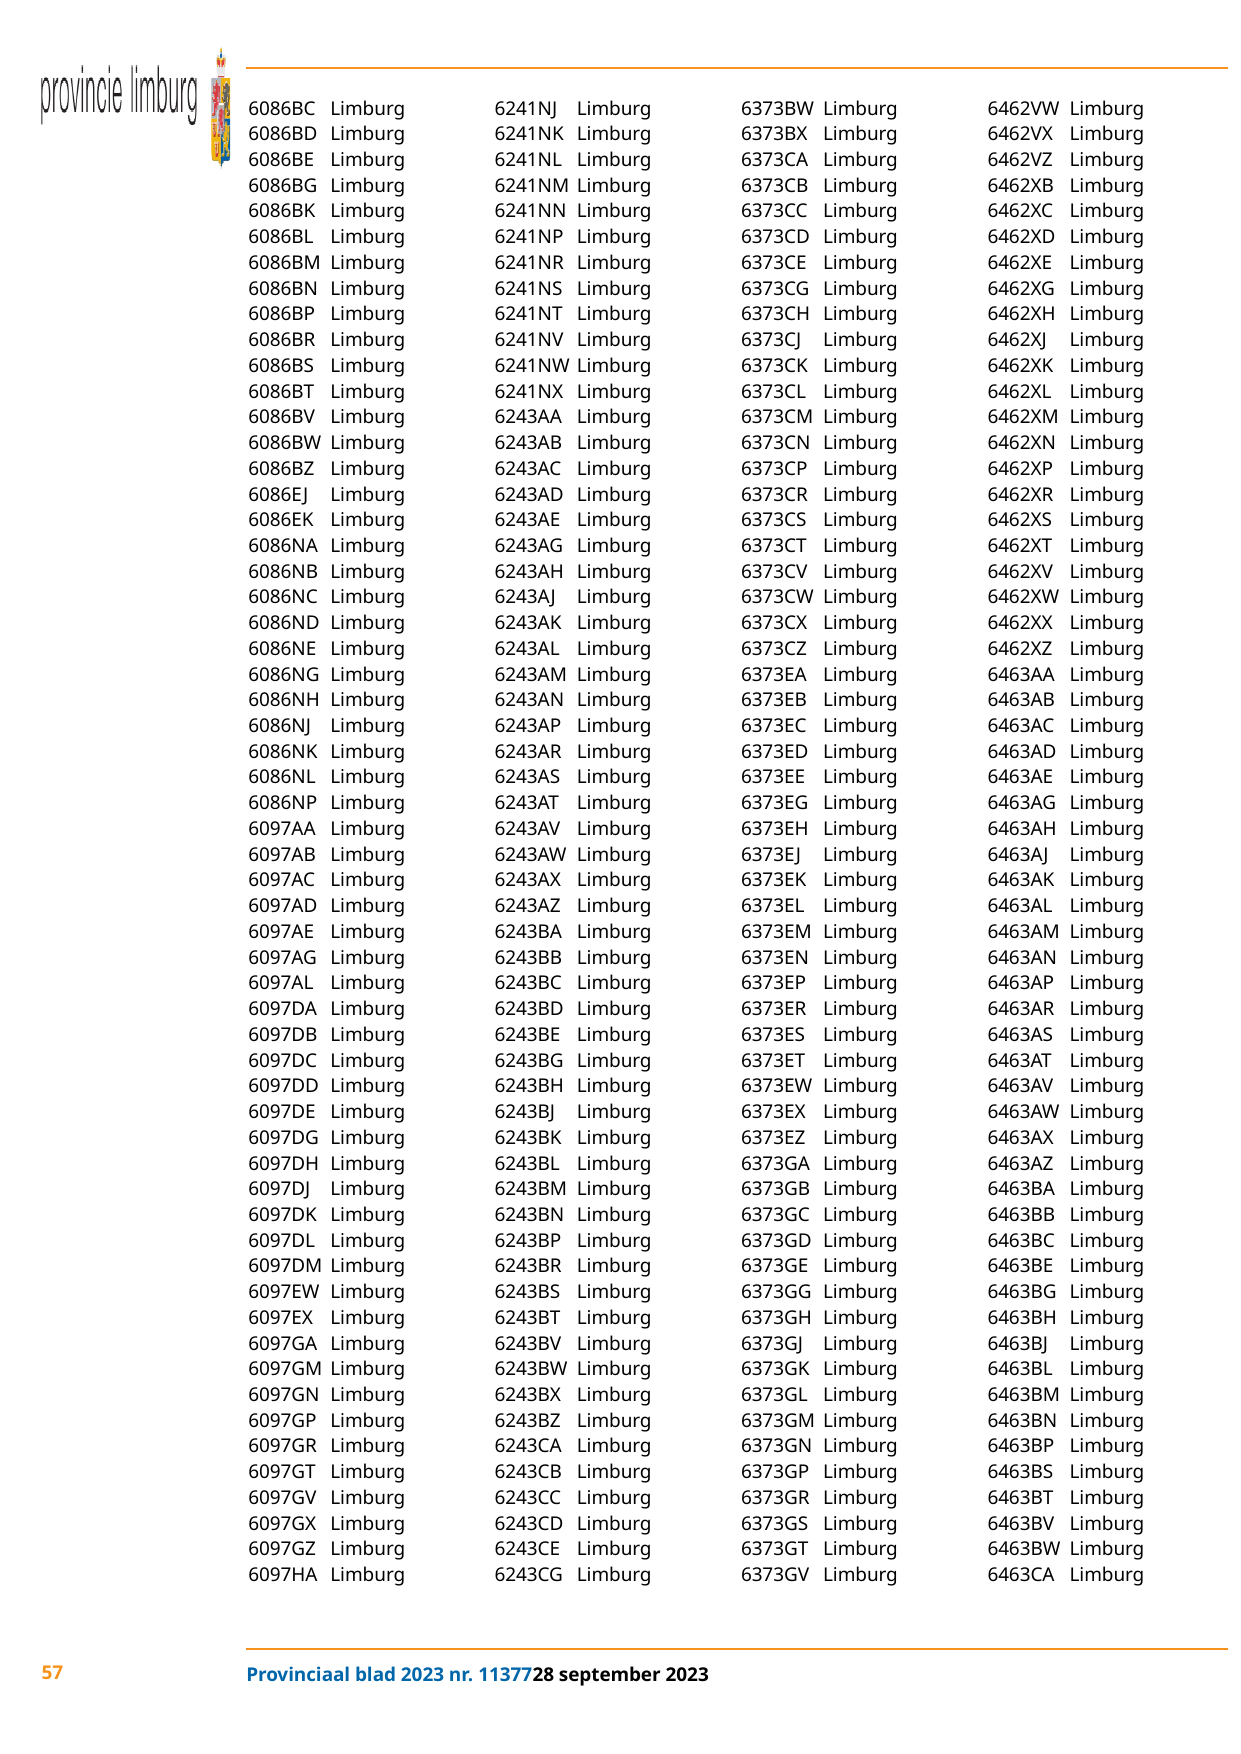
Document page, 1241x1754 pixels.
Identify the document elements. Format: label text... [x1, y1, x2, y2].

table_cell [412, 1175, 494, 1201]
table_cell Limburg [823, 1433, 905, 1458]
table_cell Limburg [330, 712, 412, 738]
table_cell Limburg [577, 378, 659, 403]
table_cell [659, 1561, 741, 1587]
table_cell [905, 1459, 987, 1484]
table_cell Limburg [577, 1381, 659, 1407]
table_cell Limburg [823, 635, 905, 661]
table_cell Limburg [577, 1304, 659, 1330]
table_cell 6462XG [987, 275, 1069, 301]
table_cell Limburg [1069, 1278, 1152, 1304]
table_cell Limburg [1069, 121, 1152, 146]
table_cell 6373EG [741, 790, 823, 815]
table_cell Limburg [823, 378, 905, 403]
table_cell 6373CM [741, 404, 823, 429]
table_cell Limburg [577, 1356, 659, 1381]
table_cell Limburg [1069, 995, 1152, 1021]
table_cell [659, 429, 741, 455]
table_cell 6373GB [741, 1175, 823, 1201]
table_cell 6463AB [987, 687, 1069, 712]
table_cell [905, 764, 987, 789]
table_cell Limburg [823, 687, 905, 712]
table_cell 6373ED [741, 738, 823, 764]
table_cell 6463BS [987, 1459, 1069, 1484]
table_cell [905, 275, 987, 301]
table_cell Limburg [577, 1201, 659, 1227]
table_cell Limburg [1069, 970, 1152, 995]
table_cell [412, 224, 494, 249]
table_cell [659, 893, 741, 918]
table_cell Limburg [823, 1175, 905, 1201]
table_cell [412, 404, 494, 429]
table_cell 6243CA [494, 1433, 577, 1458]
table_cell [905, 1253, 987, 1278]
table_cell Limburg [577, 1510, 659, 1536]
table_cell Limburg [330, 867, 412, 892]
table_cell Limburg [330, 1124, 412, 1150]
table_cell Limburg [577, 1073, 659, 1098]
table_cell Limburg [823, 609, 905, 635]
table_cell 6462XS [987, 506, 1069, 532]
table_cell [905, 558, 987, 584]
table_cell 6463BB [987, 1201, 1069, 1227]
table_cell Limburg [577, 712, 659, 738]
table_cell 6373CX [741, 609, 823, 635]
table_cell 6462XE [987, 249, 1069, 275]
table_cell 6243AE [494, 506, 577, 532]
table_cell [659, 1278, 741, 1304]
table_cell 6462XJ [987, 326, 1069, 352]
table_cell [412, 1459, 494, 1484]
table_cell 6086NC [248, 584, 330, 609]
table_cell Limburg [1069, 893, 1152, 918]
table_cell 6086BW [248, 429, 330, 455]
table_cell Limburg [577, 764, 659, 789]
table_cell Limburg [330, 429, 412, 455]
table_cell 6243AN [494, 687, 577, 712]
table_cell 6097AE [248, 918, 330, 944]
table_cell Limburg [330, 532, 412, 558]
table_cell [905, 455, 987, 481]
table_cell 6373CV [741, 558, 823, 584]
table_cell Limburg [823, 893, 905, 918]
table_cell Limburg [1069, 224, 1152, 249]
table_cell [412, 275, 494, 301]
table_cell 6373ES [741, 1021, 823, 1047]
table_cell 6097DC [248, 1047, 330, 1072]
table_cell Limburg [823, 1253, 905, 1278]
table_cell [905, 1098, 987, 1124]
table_cell Limburg [330, 1047, 412, 1072]
table_cell [659, 970, 741, 995]
table_cell 6462XV [987, 558, 1069, 584]
table_cell Limburg [823, 970, 905, 995]
table_cell [905, 429, 987, 455]
table_cell [412, 970, 494, 995]
table_cell [905, 352, 987, 378]
table_cell [412, 687, 494, 712]
table_cell [905, 532, 987, 558]
table_cell Limburg [823, 1536, 905, 1561]
table_cell 6462XL [987, 378, 1069, 403]
table_cell 6462XX [987, 609, 1069, 635]
table_cell Limburg [823, 841, 905, 867]
table_cell [905, 1304, 987, 1330]
table_cell Limburg [1069, 635, 1152, 661]
table_cell Limburg [330, 326, 412, 352]
table_cell Limburg [1069, 867, 1152, 892]
table_cell Limburg [823, 1201, 905, 1227]
table_cell Limburg [577, 1433, 659, 1458]
table_cell [659, 558, 741, 584]
table_cell Limburg [330, 1098, 412, 1124]
table_cell 6463AW [987, 1098, 1069, 1124]
table_cell [412, 1021, 494, 1047]
table_cell 6462VX [987, 121, 1069, 146]
table_cell 6241NV [494, 326, 577, 352]
table_cell [412, 249, 494, 275]
table_cell Limburg [330, 1304, 412, 1330]
table_cell [905, 738, 987, 764]
table_cell Limburg [823, 352, 905, 378]
table_cell [659, 352, 741, 378]
table_cell Limburg [330, 1150, 412, 1175]
table_cell 6243BT [494, 1304, 577, 1330]
table_cell [905, 1433, 987, 1458]
table_cell Limburg [577, 1484, 659, 1510]
table_cell [905, 1330, 987, 1356]
table_cell 6463AZ [987, 1150, 1069, 1175]
table_cell 6463AS [987, 1021, 1069, 1047]
table_cell 6243AW [494, 841, 577, 867]
table_cell Limburg [330, 1484, 412, 1510]
table_cell 6243BH [494, 1073, 577, 1098]
table_cell Limburg [330, 378, 412, 403]
table_cell [659, 584, 741, 609]
table_cell Limburg [823, 995, 905, 1021]
table_cell 6097AC [248, 867, 330, 892]
table_cell [412, 326, 494, 352]
table_cell Limburg [823, 275, 905, 301]
table_cell [905, 404, 987, 429]
table_cell 6463AR [987, 995, 1069, 1021]
table_cell Limburg [330, 970, 412, 995]
table_cell 6086BC [248, 95, 330, 121]
table_cell 6241NW [494, 352, 577, 378]
table_cell Limburg [823, 1278, 905, 1304]
table_cell Limburg [330, 352, 412, 378]
table_cell [659, 1433, 741, 1458]
table_cell [659, 1124, 741, 1150]
table_cell 6373EH [741, 815, 823, 841]
table_cell Limburg [330, 1381, 412, 1407]
table_cell 6086EJ [248, 481, 330, 506]
table_cell Limburg [577, 738, 659, 764]
table_cell 6086BR [248, 326, 330, 352]
table_cell [905, 584, 987, 609]
table_cell 6373EP [741, 970, 823, 995]
table_cell 6086NA [248, 532, 330, 558]
table_cell [412, 584, 494, 609]
table_cell Limburg [823, 1407, 905, 1433]
table_cell Limburg [330, 687, 412, 712]
table_cell Limburg [330, 1407, 412, 1433]
table_cell 6097GX [248, 1510, 330, 1536]
table_cell Limburg [577, 841, 659, 867]
table_cell 6097GV [248, 1484, 330, 1510]
table_cell Limburg [330, 172, 412, 198]
table_cell 6373CL [741, 378, 823, 403]
table_cell Limburg [330, 1073, 412, 1098]
table_cell Limburg [330, 1330, 412, 1356]
table_cell [905, 198, 987, 223]
table_cell [659, 764, 741, 789]
table_cell [905, 1021, 987, 1047]
table_cell [659, 790, 741, 815]
table_cell Limburg [577, 1253, 659, 1278]
table_cell Limburg [1069, 738, 1152, 764]
table_cell Limburg [330, 198, 412, 223]
table_cell [412, 1381, 494, 1407]
table_cell [412, 1098, 494, 1124]
table_cell Limburg [1069, 275, 1152, 301]
table_cell 6097HA [248, 1561, 330, 1587]
table_cell [905, 1150, 987, 1175]
table_cell Limburg [577, 249, 659, 275]
table_cell Limburg [1069, 944, 1152, 969]
table_cell Limburg [330, 404, 412, 429]
table_cell 6097DE [248, 1098, 330, 1124]
table_cell Limburg [823, 1304, 905, 1330]
table_cell 6373CE [741, 249, 823, 275]
table_cell Limburg [330, 738, 412, 764]
table_cell [905, 506, 987, 532]
table_cell [905, 970, 987, 995]
table_cell Limburg [1069, 146, 1152, 172]
table_cell Limburg [577, 558, 659, 584]
table_cell 6243BX [494, 1381, 577, 1407]
table_cell Limburg [823, 224, 905, 249]
table_cell [659, 146, 741, 172]
table_cell Limburg [823, 944, 905, 969]
table_cell Limburg [577, 326, 659, 352]
table_cell 6243AX [494, 867, 577, 892]
table_cell Limburg [1069, 378, 1152, 403]
table_cell Limburg [330, 1021, 412, 1047]
table_cell [659, 506, 741, 532]
table_cell Limburg [823, 815, 905, 841]
table_cell 6097GR [248, 1433, 330, 1458]
table_cell Limburg [823, 764, 905, 789]
table_cell Limburg [823, 867, 905, 892]
table_cell Limburg [330, 1201, 412, 1227]
table_cell Limburg [1069, 1536, 1152, 1561]
table_cell Limburg [823, 249, 905, 275]
table_cell [412, 1124, 494, 1150]
table_cell [905, 1124, 987, 1150]
table_cell [905, 1356, 987, 1381]
table_cell Limburg [577, 1407, 659, 1433]
table_cell 6373EC [741, 712, 823, 738]
table_cell 6243BS [494, 1278, 577, 1304]
table_cell 6243CC [494, 1484, 577, 1510]
table_cell 6097EX [248, 1304, 330, 1330]
table_cell Limburg [1069, 1227, 1152, 1253]
table_cell [659, 867, 741, 892]
table_cell [905, 172, 987, 198]
table_cell [905, 224, 987, 249]
table_cell 6086BV [248, 404, 330, 429]
table_cell Limburg [823, 121, 905, 146]
table_cell [905, 146, 987, 172]
table_cell [659, 738, 741, 764]
table_cell Limburg [577, 198, 659, 223]
table_cell [412, 1561, 494, 1587]
table_cell 6243CB [494, 1459, 577, 1484]
table_cell Limburg [1069, 1510, 1152, 1536]
table_cell 6241NT [494, 301, 577, 326]
table_cell [905, 1381, 987, 1407]
table_cell Limburg [823, 1227, 905, 1253]
table_cell 6243BJ [494, 1098, 577, 1124]
table_cell [659, 635, 741, 661]
table_cell [659, 249, 741, 275]
table_cell [905, 712, 987, 738]
table_cell 6243BK [494, 1124, 577, 1150]
table_cell 6462XR [987, 481, 1069, 506]
table_cell Limburg [1069, 172, 1152, 198]
table_cell 6463BC [987, 1227, 1069, 1253]
table_cell 6086BG [248, 172, 330, 198]
table_cell Limburg [1069, 1253, 1152, 1278]
table_cell Limburg [577, 790, 659, 815]
table_cell 6463AG [987, 790, 1069, 815]
table_cell [905, 815, 987, 841]
table_cell Limburg [1069, 1304, 1152, 1330]
table_cell Limburg [577, 1021, 659, 1047]
table_cell [905, 1484, 987, 1510]
table_cell Limburg [577, 918, 659, 944]
table_cell Limburg [577, 1561, 659, 1587]
table_cell Limburg [1069, 352, 1152, 378]
table_cell 6373CG [741, 275, 823, 301]
table_cell Limburg [577, 224, 659, 249]
table_cell Limburg [577, 584, 659, 609]
table_cell 6243AM [494, 661, 577, 687]
table_cell [905, 635, 987, 661]
table_cell [659, 481, 741, 506]
table_cell 6243BW [494, 1356, 577, 1381]
table_cell [412, 532, 494, 558]
table_cell Limburg [823, 584, 905, 609]
table_cell 6463AJ [987, 841, 1069, 867]
table_cell 6241NP [494, 224, 577, 249]
table_cell Limburg [1069, 1047, 1152, 1072]
table_cell Limburg [330, 249, 412, 275]
table_cell 6097GT [248, 1459, 330, 1484]
table_cell Limburg [577, 1047, 659, 1072]
table_cell 6097GZ [248, 1536, 330, 1561]
table_cell Limburg [1069, 1150, 1152, 1175]
table_cell [659, 1175, 741, 1201]
table_cell [659, 815, 741, 841]
table_cell 6373EZ [741, 1124, 823, 1150]
table_cell 6086NL [248, 764, 330, 789]
table_cell Limburg [1069, 301, 1152, 326]
table_cell Limburg [577, 1150, 659, 1175]
table_cell [905, 1510, 987, 1536]
table_cell 6373GR [741, 1484, 823, 1510]
table_cell 6373ER [741, 995, 823, 1021]
table_cell [905, 790, 987, 815]
table_cell [412, 1433, 494, 1458]
table_cell 6097EW [248, 1278, 330, 1304]
table_cell 6373EW [741, 1073, 823, 1098]
table_cell 6086NG [248, 661, 330, 687]
table_cell 6097GP [248, 1407, 330, 1433]
table_cell 6086BL [248, 224, 330, 249]
table_cell 6243AC [494, 455, 577, 481]
table_cell 6243BL [494, 1150, 577, 1175]
table_cell Limburg [823, 1381, 905, 1407]
table_cell Limburg [823, 790, 905, 815]
table_cell Limburg [1069, 481, 1152, 506]
table_cell [905, 121, 987, 146]
table_cell Limburg [577, 970, 659, 995]
table_cell Limburg [330, 1536, 412, 1561]
table_cell Limburg [577, 455, 659, 481]
table_cell 6086NH [248, 687, 330, 712]
table_cell [412, 867, 494, 892]
table_cell 6097DM [248, 1253, 330, 1278]
table_cell [412, 172, 494, 198]
table_cell 6097AL [248, 970, 330, 995]
table_cell 6373ET [741, 1047, 823, 1072]
table_cell [412, 198, 494, 223]
table_cell 6463CA [987, 1561, 1069, 1587]
table_cell [905, 249, 987, 275]
table_cell [659, 712, 741, 738]
table_cell 6373CA [741, 146, 823, 172]
table_cell [412, 1330, 494, 1356]
table_cell Limburg [823, 1510, 905, 1536]
table_cell 6373GT [741, 1536, 823, 1561]
table_cell 6463AL [987, 893, 1069, 918]
table_cell Limburg [577, 532, 659, 558]
table_cell Limburg [330, 764, 412, 789]
table_cell 6086EK [248, 506, 330, 532]
table_cell 6243BC [494, 970, 577, 995]
table_cell 6463BW [987, 1536, 1069, 1561]
table_cell 6462VW [987, 95, 1069, 121]
table_cell Limburg [577, 481, 659, 506]
table_cell 6243AP [494, 712, 577, 738]
table_cell [412, 635, 494, 661]
table_cell 6462XC [987, 198, 1069, 223]
table_cell 6243CG [494, 1561, 577, 1587]
table_cell [412, 1356, 494, 1381]
table_cell Limburg [823, 1150, 905, 1175]
table_cell 6243BG [494, 1047, 577, 1072]
table_cell 6462XH [987, 301, 1069, 326]
table_cell Limburg [330, 995, 412, 1021]
table_cell 6243AR [494, 738, 577, 764]
table_cell 6373GD [741, 1227, 823, 1253]
table_cell [659, 687, 741, 712]
table_cell 6463AT [987, 1047, 1069, 1072]
table_cell [412, 378, 494, 403]
table_cell 6373CH [741, 301, 823, 326]
table_cell 6373GM [741, 1407, 823, 1433]
table_cell [412, 455, 494, 481]
table_cell [412, 1047, 494, 1072]
table_cell [412, 1227, 494, 1253]
table_cell 6373EK [741, 867, 823, 892]
table_cell Limburg [823, 326, 905, 352]
table_cell 6097AG [248, 944, 330, 969]
table_cell Limburg [330, 224, 412, 249]
table_cell [412, 146, 494, 172]
table_cell Limburg [823, 1356, 905, 1381]
table_cell 6462XD [987, 224, 1069, 249]
table_cell [659, 1356, 741, 1381]
table_cell 6463BL [987, 1356, 1069, 1381]
table_cell Limburg [330, 121, 412, 146]
table_cell 6463BV [987, 1510, 1069, 1536]
table_cell 6243AT [494, 790, 577, 815]
table_cell 6097DJ [248, 1175, 330, 1201]
table_cell 6241NM [494, 172, 577, 198]
table_cell Limburg [823, 404, 905, 429]
table_cell [659, 944, 741, 969]
table_cell [905, 378, 987, 403]
table_cell Limburg [330, 841, 412, 867]
table_cell [659, 172, 741, 198]
table_cell [905, 1073, 987, 1098]
table_cell Limburg [330, 1278, 412, 1304]
table_cell Limburg [823, 1330, 905, 1356]
table_cell Limburg [1069, 1175, 1152, 1201]
table_cell 6463AH [987, 815, 1069, 841]
table_cell 6243AJ [494, 584, 577, 609]
table_cell [905, 1561, 987, 1587]
table_cell Limburg [577, 815, 659, 841]
table_cell 6241NK [494, 121, 577, 146]
table_cell [659, 1098, 741, 1124]
table_cell 6097AA [248, 815, 330, 841]
table_cell 6462XM [987, 404, 1069, 429]
table_cell Limburg [577, 944, 659, 969]
table_cell [412, 609, 494, 635]
table_cell Limburg [577, 635, 659, 661]
table_cell Limburg [330, 1561, 412, 1587]
table_cell [412, 1201, 494, 1227]
table_cell Limburg [577, 1330, 659, 1356]
table_cell 6373EX [741, 1098, 823, 1124]
table_cell Limburg [1069, 326, 1152, 352]
table_cell [412, 918, 494, 944]
table_cell Limburg [330, 1356, 412, 1381]
table_cell Limburg [1069, 249, 1152, 275]
table_cell 6463AV [987, 1073, 1069, 1098]
table_cell 6463BJ [987, 1330, 1069, 1356]
table_cell Limburg [823, 558, 905, 584]
table_cell [412, 661, 494, 687]
table_cell [659, 1484, 741, 1510]
table_cell 6373GN [741, 1433, 823, 1458]
table_cell Limburg [823, 455, 905, 481]
table_cell [412, 352, 494, 378]
table_cell 6463BE [987, 1253, 1069, 1278]
table_cell 6462XW [987, 584, 1069, 609]
table_cell Limburg [577, 172, 659, 198]
table_cell 6243BV [494, 1330, 577, 1356]
table_cell 6086BP [248, 301, 330, 326]
table_cell Limburg [823, 198, 905, 223]
table_cell 6086BZ [248, 455, 330, 481]
table_cell 6373GP [741, 1459, 823, 1484]
table_cell [412, 893, 494, 918]
table_cell 6097AB [248, 841, 330, 867]
table_cell Limburg [577, 1098, 659, 1124]
table_cell 6241NN [494, 198, 577, 223]
table_cell 6243AG [494, 532, 577, 558]
table_cell 6097DG [248, 1124, 330, 1150]
table_cell Limburg [1069, 1459, 1152, 1484]
table_cell Limburg [823, 661, 905, 687]
table_cell 6373BW [741, 95, 823, 121]
table_cell Limburg [823, 712, 905, 738]
table_cell [659, 326, 741, 352]
table_cell Limburg [330, 918, 412, 944]
table_cell [412, 121, 494, 146]
table_cell 6373GS [741, 1510, 823, 1536]
table_cell 6373EL [741, 893, 823, 918]
table_cell Limburg [577, 1124, 659, 1150]
table_cell 6463AP [987, 970, 1069, 995]
table_cell 6086BD [248, 121, 330, 146]
table_cell 6463AA [987, 661, 1069, 687]
table_cell [659, 224, 741, 249]
table_cell Limburg [330, 506, 412, 532]
table_cell Limburg [1069, 661, 1152, 687]
table_cell Limburg [1069, 815, 1152, 841]
table_cell 6373GE [741, 1253, 823, 1278]
table_cell 6463BH [987, 1304, 1069, 1330]
table_cell [659, 918, 741, 944]
table_cell [659, 95, 741, 121]
table_cell Limburg [330, 275, 412, 301]
table_cell [412, 1253, 494, 1278]
table_cell [905, 1227, 987, 1253]
table_cell [412, 1304, 494, 1330]
table_cell Limburg [577, 1278, 659, 1304]
table_cell [659, 1510, 741, 1536]
table_cell [905, 1536, 987, 1561]
table_cell [905, 481, 987, 506]
table_cell [905, 995, 987, 1021]
table_cell 6243BM [494, 1175, 577, 1201]
table_cell [659, 378, 741, 403]
table_cell Limburg [1069, 1356, 1152, 1381]
table_cell [412, 1484, 494, 1510]
table_cell [659, 455, 741, 481]
table_cell 6373CB [741, 172, 823, 198]
table_cell Limburg [330, 455, 412, 481]
table_cell Limburg [1069, 1021, 1152, 1047]
table_cell [412, 764, 494, 789]
table_cell [905, 918, 987, 944]
table_cell Limburg [823, 1047, 905, 1072]
table_cell 6373GV [741, 1561, 823, 1587]
table_cell Limburg [330, 815, 412, 841]
table_cell [412, 712, 494, 738]
table_cell 6243AB [494, 429, 577, 455]
table_cell 6097AD [248, 893, 330, 918]
table_cell [905, 841, 987, 867]
table_cell Limburg [1069, 532, 1152, 558]
table_cell [659, 1227, 741, 1253]
table_cell Limburg [330, 609, 412, 635]
table_cell Limburg [823, 1021, 905, 1047]
table_cell 6097DH [248, 1150, 330, 1175]
table_cell 6462XK [987, 352, 1069, 378]
table_cell [412, 1278, 494, 1304]
table_cell Limburg [823, 738, 905, 764]
table_cell 6243BN [494, 1201, 577, 1227]
table_cell [905, 1175, 987, 1201]
table_cell Limburg [1069, 609, 1152, 635]
table_cell 6373BX [741, 121, 823, 146]
table_cell Limburg [1069, 712, 1152, 738]
table_cell Limburg [577, 404, 659, 429]
table_cell Limburg [330, 1433, 412, 1458]
table_cell 6086ND [248, 609, 330, 635]
table_cell 6097DA [248, 995, 330, 1021]
table_cell Limburg [330, 1510, 412, 1536]
table_cell Limburg [1069, 1124, 1152, 1150]
table_cell 6462XT [987, 532, 1069, 558]
table_cell 6097DD [248, 1073, 330, 1098]
table_cell 6373EJ [741, 841, 823, 867]
table_cell 6241NR [494, 249, 577, 275]
table_cell 6243CD [494, 1510, 577, 1536]
table_cell [412, 95, 494, 121]
table_cell 6373EA [741, 661, 823, 687]
table_cell [659, 1304, 741, 1330]
table_cell 6462XN [987, 429, 1069, 455]
table_cell Limburg [330, 790, 412, 815]
table_cell 6373EB [741, 687, 823, 712]
table_cell Limburg [330, 558, 412, 584]
table_cell Limburg [823, 1124, 905, 1150]
table_cell 6241NS [494, 275, 577, 301]
table_cell [412, 1150, 494, 1175]
table_cell 6243BZ [494, 1407, 577, 1433]
table_cell Limburg [823, 429, 905, 455]
table_cell 6373CW [741, 584, 823, 609]
table_cell Limburg [330, 1227, 412, 1253]
table_cell [659, 609, 741, 635]
table_cell 6097DK [248, 1201, 330, 1227]
table_cell [412, 841, 494, 867]
table_cell 6243AH [494, 558, 577, 584]
table_cell [412, 558, 494, 584]
table_cell 6462XP [987, 455, 1069, 481]
table_cell [659, 301, 741, 326]
table_cell Limburg [577, 609, 659, 635]
table_cell 6243AA [494, 404, 577, 429]
table_cell Limburg [1069, 1381, 1152, 1407]
table_cell Limburg [823, 1098, 905, 1124]
table_cell 6373CZ [741, 635, 823, 661]
table_cell Limburg [330, 481, 412, 506]
table_cell Limburg [823, 918, 905, 944]
table_cell 6373CJ [741, 326, 823, 352]
table_cell Limburg [577, 995, 659, 1021]
table_cell Limburg [577, 121, 659, 146]
table_cell [659, 1253, 741, 1278]
table_cell 6243AL [494, 635, 577, 661]
table_cell Limburg [1069, 918, 1152, 944]
table_cell Limburg [1069, 455, 1152, 481]
table_cell [905, 301, 987, 326]
table_cell Limburg [577, 146, 659, 172]
table_cell [905, 867, 987, 892]
table_cell [412, 815, 494, 841]
table_cell Limburg [1069, 1330, 1152, 1356]
table_cell 6373EE [741, 764, 823, 789]
table_cell 6373GL [741, 1381, 823, 1407]
table_cell [905, 1278, 987, 1304]
table_cell 6243BE [494, 1021, 577, 1047]
table_cell Limburg [823, 481, 905, 506]
table_cell 6373CC [741, 198, 823, 223]
table_cell 6243AS [494, 764, 577, 789]
table_cell Limburg [1069, 95, 1152, 121]
table_cell 6463BA [987, 1175, 1069, 1201]
table_cell 6243BP [494, 1227, 577, 1253]
table_cell 6086NE [248, 635, 330, 661]
table_cell Limburg [577, 1175, 659, 1201]
table_cell Limburg [330, 146, 412, 172]
table_cell [659, 1073, 741, 1098]
table_cell Limburg [1069, 1073, 1152, 1098]
table_cell 6373GK [741, 1356, 823, 1381]
table_cell Limburg [1069, 1484, 1152, 1510]
table_cell 6086NB [248, 558, 330, 584]
table_cell Limburg [577, 687, 659, 712]
table_cell 6463BM [987, 1381, 1069, 1407]
table_cell Limburg [577, 301, 659, 326]
table_cell Limburg [577, 429, 659, 455]
table_cell [659, 1330, 741, 1356]
table_cell [659, 1536, 741, 1561]
table_cell [659, 1021, 741, 1047]
table_cell 6086NK [248, 738, 330, 764]
table_cell 6462XZ [987, 635, 1069, 661]
table_cell 6086BT [248, 378, 330, 403]
table_cell Limburg [1069, 198, 1152, 223]
table_cell 6243BD [494, 995, 577, 1021]
table_cell Limburg [823, 301, 905, 326]
picture [41, 47, 231, 172]
table_cell Limburg [823, 1484, 905, 1510]
table_cell [412, 481, 494, 506]
table_cell [412, 738, 494, 764]
table_cell 6086BK [248, 198, 330, 223]
table_cell Limburg [1069, 1561, 1152, 1587]
table_cell 6086BN [248, 275, 330, 301]
table_cell Limburg [577, 893, 659, 918]
table_cell 6373GH [741, 1304, 823, 1330]
table_cell 6373EM [741, 918, 823, 944]
table_cell 6373CD [741, 224, 823, 249]
table_cell Limburg [577, 661, 659, 687]
table_cell Limburg [1069, 506, 1152, 532]
table_cell Limburg [577, 275, 659, 301]
table_cell [412, 1073, 494, 1098]
table_cell [905, 326, 987, 352]
table_cell Limburg [823, 95, 905, 121]
table_cell Limburg [1069, 584, 1152, 609]
table_cell Limburg [330, 1175, 412, 1201]
table_cell [905, 1201, 987, 1227]
table_cell [659, 1459, 741, 1484]
table_cell [659, 661, 741, 687]
table_cell 6086NJ [248, 712, 330, 738]
table_cell Limburg [823, 532, 905, 558]
table_cell 6463AM [987, 918, 1069, 944]
table_cell Limburg [330, 584, 412, 609]
table_cell Limburg [330, 1253, 412, 1278]
table_cell [412, 1536, 494, 1561]
table_cell 6462XB [987, 172, 1069, 198]
table_cell 6097GN [248, 1381, 330, 1407]
table_cell Limburg [823, 146, 905, 172]
table_cell 6463AX [987, 1124, 1069, 1150]
table_cell Limburg [577, 1227, 659, 1253]
table_cell Limburg [1069, 764, 1152, 789]
table_cell 6243AD [494, 481, 577, 506]
table_cell 6097DL [248, 1227, 330, 1253]
table_cell Limburg [330, 893, 412, 918]
table_cell [412, 301, 494, 326]
table_cell [659, 1381, 741, 1407]
table_cell 6463BP [987, 1433, 1069, 1458]
table_cell 6463AD [987, 738, 1069, 764]
table_cell 6463BG [987, 1278, 1069, 1304]
table_cell 6373CK [741, 352, 823, 378]
table_cell 6463BT [987, 1484, 1069, 1510]
table_cell [905, 1407, 987, 1433]
table_cell 6243AZ [494, 893, 577, 918]
table_cell 6243BR [494, 1253, 577, 1278]
table_cell 6373GJ [741, 1330, 823, 1356]
table_cell Limburg [1069, 841, 1152, 867]
table_cell Limburg [330, 661, 412, 687]
table_cell 6463AE [987, 764, 1069, 789]
table_cell 6097GA [248, 1330, 330, 1356]
table_cell [659, 1407, 741, 1433]
table_cell 6086BE [248, 146, 330, 172]
table_cell Limburg [1069, 1433, 1152, 1458]
table_cell 6463AC [987, 712, 1069, 738]
table_cell Limburg [1069, 1407, 1152, 1433]
table_cell 6243AK [494, 609, 577, 635]
table_cell [905, 944, 987, 969]
table_cell 6373GG [741, 1278, 823, 1304]
table_cell 6373CR [741, 481, 823, 506]
table_cell 6463BN [987, 1407, 1069, 1433]
table_cell [659, 532, 741, 558]
table_cell [659, 275, 741, 301]
table_cell [905, 1047, 987, 1072]
table_cell Limburg [577, 506, 659, 532]
table_cell [659, 1150, 741, 1175]
table_cell 6086NP [248, 790, 330, 815]
table_cell Limburg [823, 1459, 905, 1484]
table_cell 6086BS [248, 352, 330, 378]
table_cell [412, 1510, 494, 1536]
table_cell 6462VZ [987, 146, 1069, 172]
table_cell 6243BA [494, 918, 577, 944]
table_cell [659, 841, 741, 867]
table_cell [412, 506, 494, 532]
table_cell 6463AN [987, 944, 1069, 969]
table_cell [659, 995, 741, 1021]
table_cell Limburg [577, 95, 659, 121]
table_cell [659, 1047, 741, 1072]
table_cell Limburg [577, 1536, 659, 1561]
table_cell Limburg [823, 172, 905, 198]
table_cell 6097DB [248, 1021, 330, 1047]
table_cell Limburg [330, 301, 412, 326]
table_cell Limburg [330, 944, 412, 969]
table_cell Limburg [577, 352, 659, 378]
table_cell 6243AV [494, 815, 577, 841]
table_cell 6241NJ [494, 95, 577, 121]
table_cell Limburg [330, 1459, 412, 1484]
table_cell 6373CN [741, 429, 823, 455]
table_cell [905, 687, 987, 712]
table_cell 6373CS [741, 506, 823, 532]
table_cell Limburg [1069, 558, 1152, 584]
table_cell 6373CT [741, 532, 823, 558]
table_cell [659, 121, 741, 146]
table_cell 6373CP [741, 455, 823, 481]
table_cell [659, 1201, 741, 1227]
table_cell [905, 95, 987, 121]
table_cell [412, 1407, 494, 1433]
table_cell [905, 661, 987, 687]
table_cell Limburg [1069, 404, 1152, 429]
table_cell Limburg [1069, 1098, 1152, 1124]
table_cell 6373GA [741, 1150, 823, 1175]
table_cell 6373GC [741, 1201, 823, 1227]
table_cell Limburg [577, 867, 659, 892]
table_cell [905, 893, 987, 918]
table_cell [659, 198, 741, 223]
table_cell 6373EN [741, 944, 823, 969]
table_cell 6241NL [494, 146, 577, 172]
table_cell 6243CE [494, 1536, 577, 1561]
table_cell [412, 790, 494, 815]
table_cell 6241NX [494, 378, 577, 403]
table_cell [412, 944, 494, 969]
table_cell Limburg [1069, 1201, 1152, 1227]
table_cell Limburg [330, 95, 412, 121]
table_cell Limburg [1069, 687, 1152, 712]
table_cell Limburg [1069, 790, 1152, 815]
table_cell [905, 609, 987, 635]
table_cell [412, 995, 494, 1021]
table_cell 6086BM [248, 249, 330, 275]
table_cell [412, 429, 494, 455]
table_cell 6097GM [248, 1356, 330, 1381]
table_cell Limburg [577, 1459, 659, 1484]
table_cell Limburg [1069, 429, 1152, 455]
table_cell [659, 404, 741, 429]
table_cell Limburg [330, 635, 412, 661]
table_cell 6243BB [494, 944, 577, 969]
table_cell 6463AK [987, 867, 1069, 892]
table_cell Limburg [823, 1073, 905, 1098]
table_cell Limburg [823, 1561, 905, 1587]
table_cell Limburg [823, 506, 905, 532]
